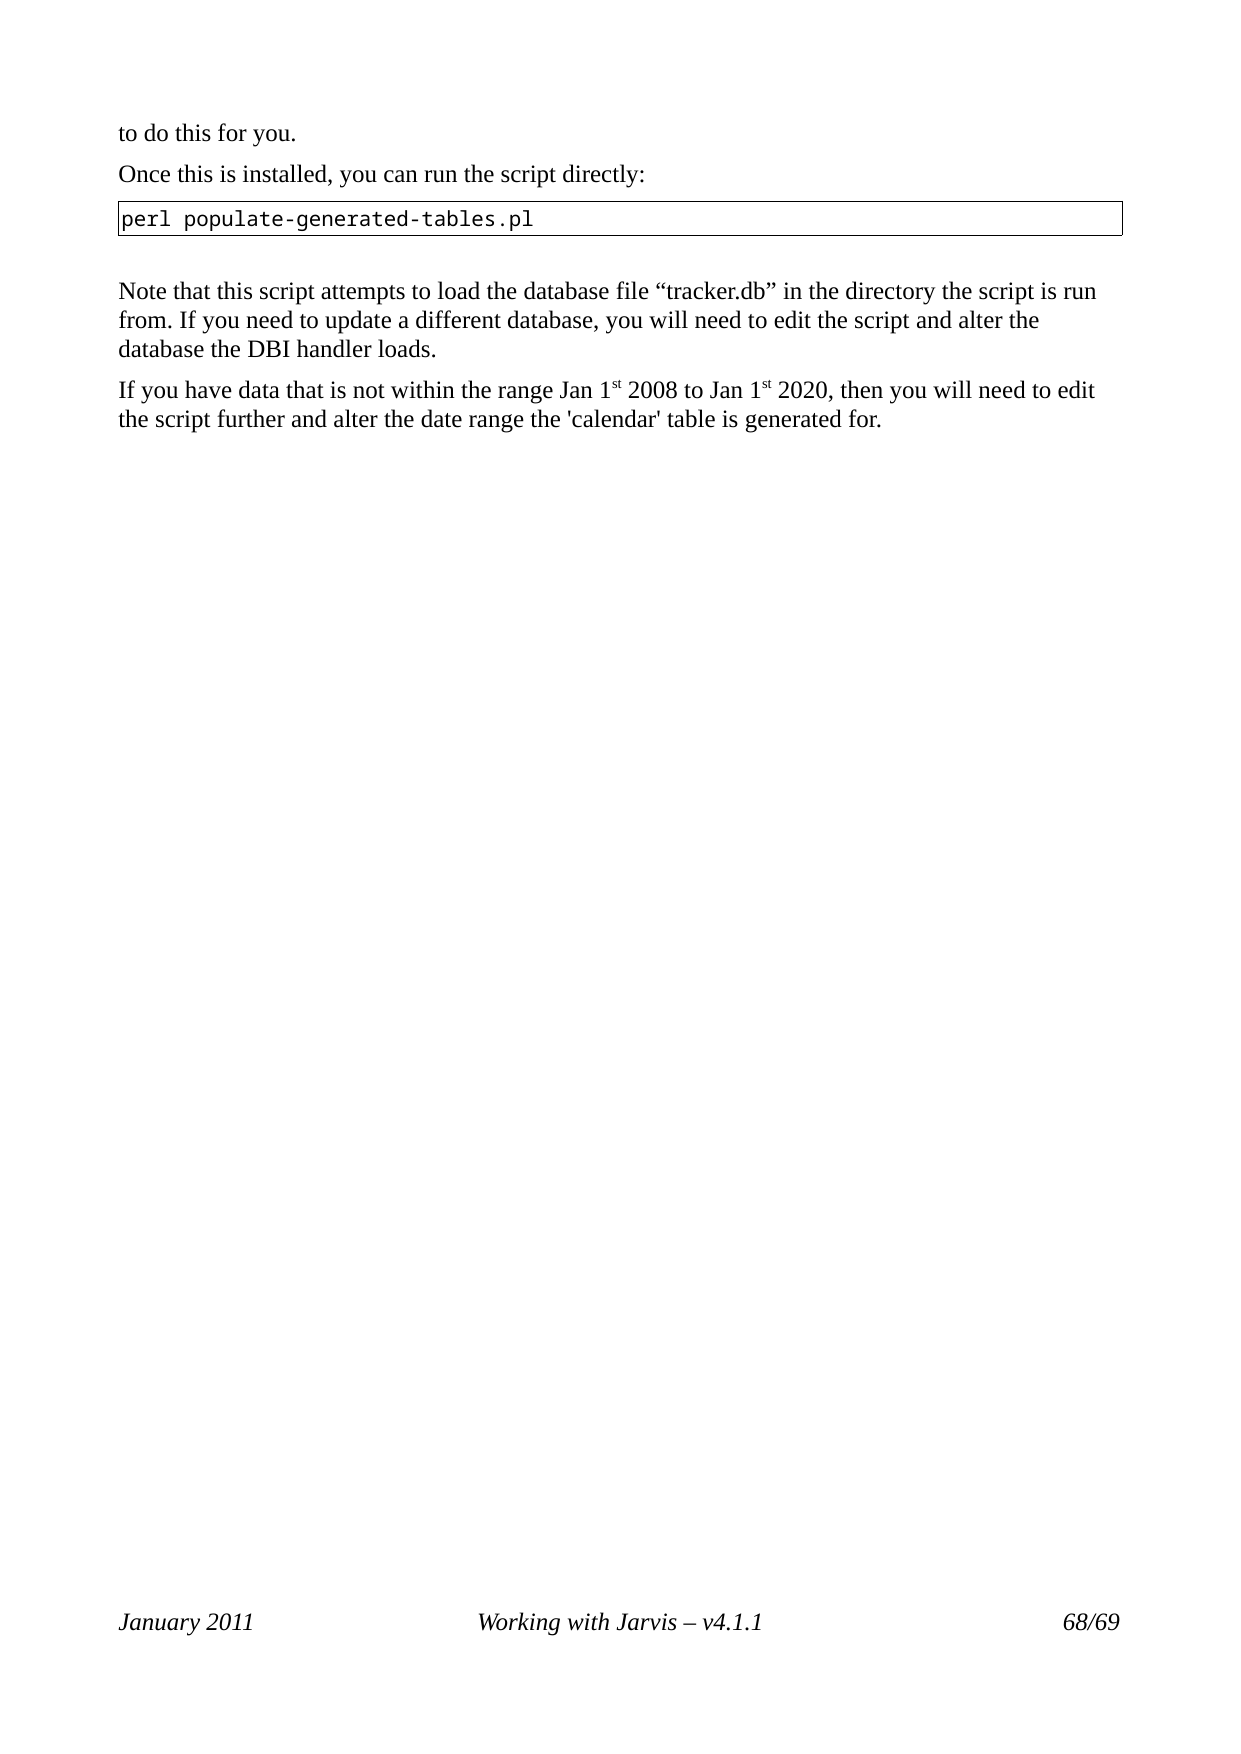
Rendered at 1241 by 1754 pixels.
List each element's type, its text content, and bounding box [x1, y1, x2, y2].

text Note that this script attempts to load the database file “tracker.db” in the directory the script is run from. If you need to update a different database, you will need to edit the script and alter the database the DBI handler loads. [118, 276, 1122, 363]
text to do this for you. [118, 118, 1122, 147]
text Once this is installed, you can run the script directly: [118, 159, 1122, 188]
text If you have data that is not within the range Jan 1st 2008 to Jan 1st 2020, then you will need to edit the script further and alter the date range the 'calendar' table is generated for. [118, 375, 1122, 433]
text perl populate-generated-tables.pl [119, 202, 1122, 235]
